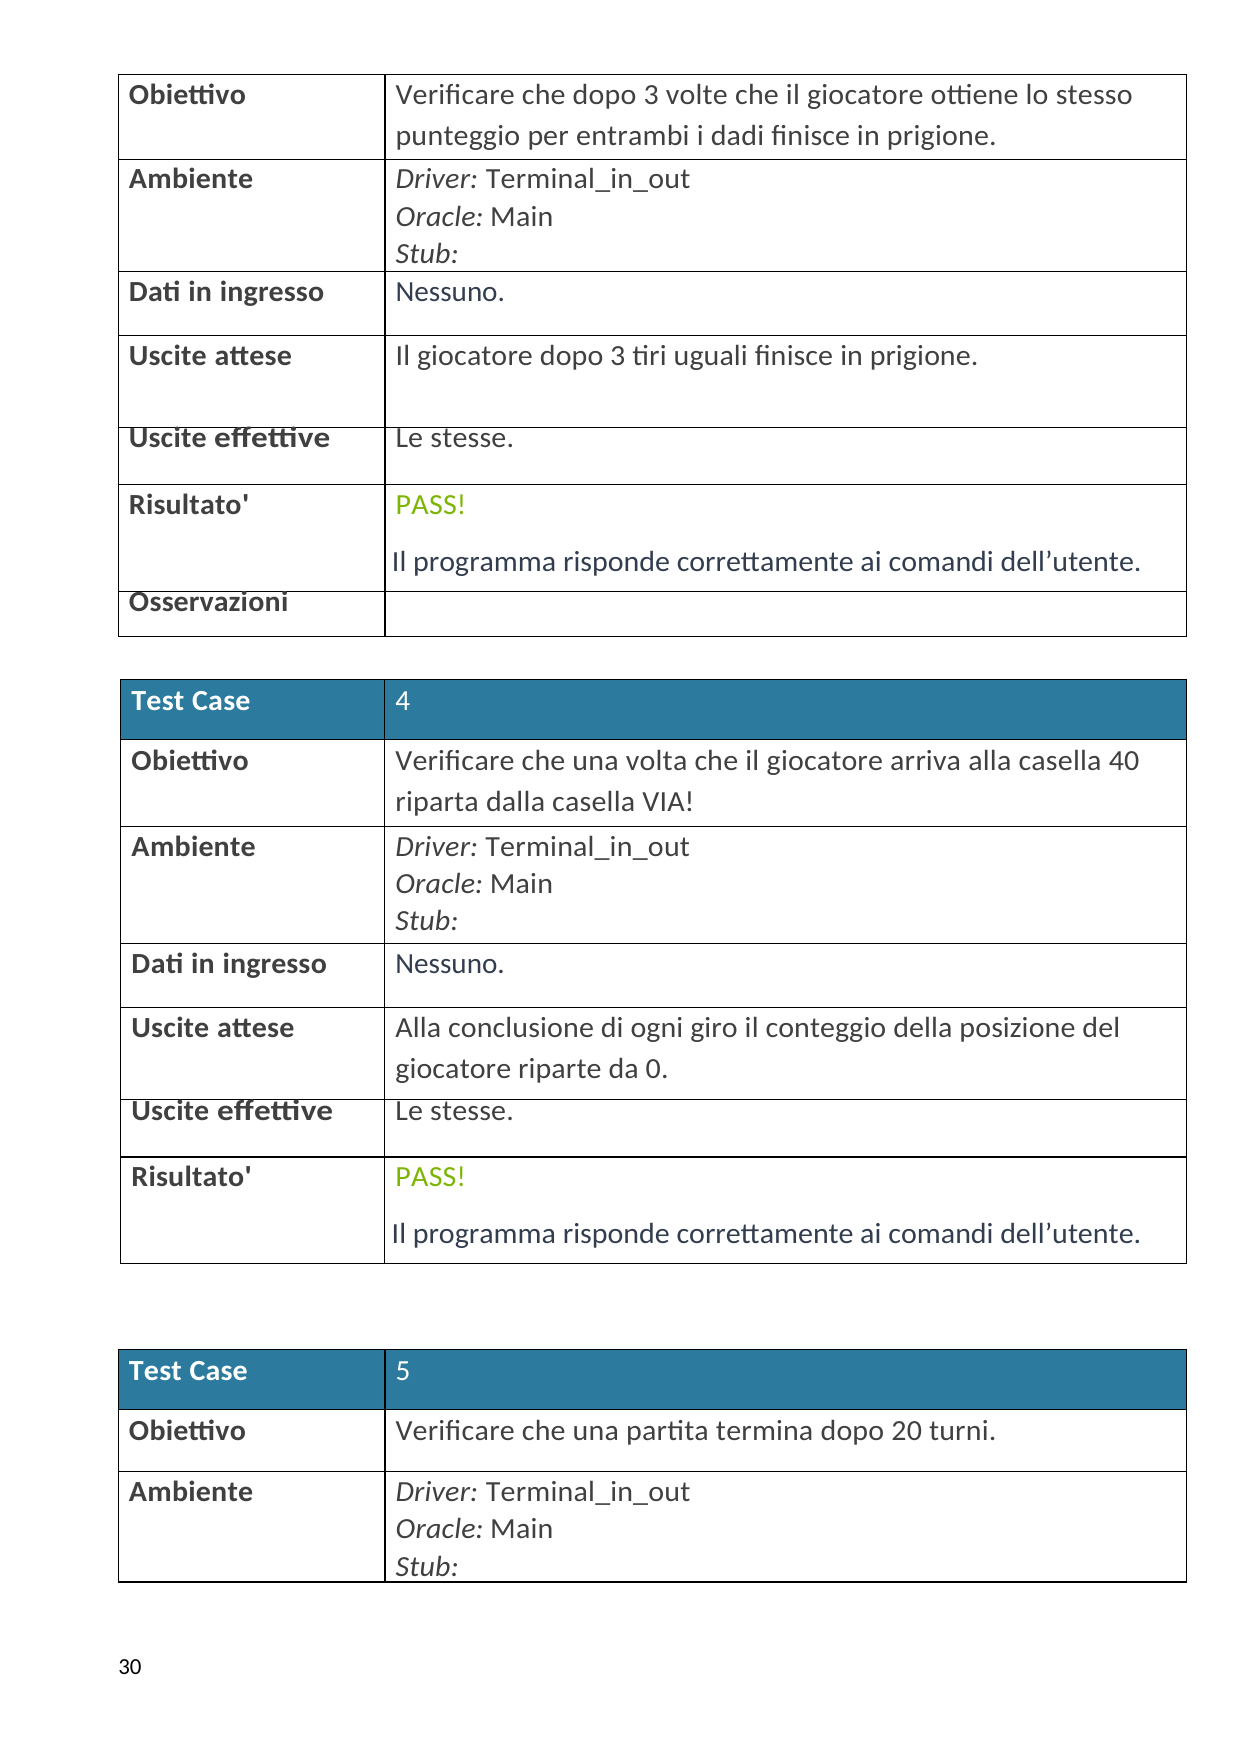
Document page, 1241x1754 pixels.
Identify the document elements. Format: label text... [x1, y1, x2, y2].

table_header Test Case [119, 1350, 384, 1409]
table_cell Obiettivo [119, 1410, 384, 1471]
table_cell Verificare che una partita termina dopo 20 turni. [386, 1410, 1186, 1471]
table_cell Uscite attese [121, 1008, 384, 1099]
table_cell Il giocatore dopo 3 tiri uguali finisce in prigione. [386, 336, 1186, 427]
table_cell Uscite attese [119, 336, 384, 427]
table_cell Risultato' [121, 1158, 384, 1263]
table_cell Dati in ingresso [121, 944, 384, 1007]
table_cell Verificare che una volta che il giocatore arriva alla casella 40 riparta dalla casella VIA! [385, 740, 1186, 826]
table_cell Ambiente [119, 1472, 384, 1581]
table_cell Nessuno. [385, 944, 1186, 1007]
table_cell Osservazioni [119, 592, 384, 636]
table_header 4 [385, 680, 1186, 739]
table_cell Dati in ingresso [119, 272, 384, 335]
table_cell PASS! Il programma risponde correttamente ai comandi dell’utente. [385, 1158, 1186, 1263]
table_cell Driver: Terminal_in_out Oracle: Main Stub: [386, 160, 1186, 271]
table_cell Obiettivo [119, 75, 384, 158]
table_cell Le stesse. [385, 1100, 1186, 1156]
table_cell Driver: Terminal_in_out Oracle: Main Stub: [386, 1472, 1186, 1581]
table_cell [386, 592, 1186, 636]
table_cell Obiettivo [121, 740, 384, 826]
table_cell Driver: Terminal_in_out Oracle: Main Stub: [385, 827, 1186, 943]
table_cell PASS! Il programma risponde correttamente ai comandi dell’utente. [386, 485, 1186, 591]
table_header Test Case [121, 680, 384, 739]
table_cell Ambiente [119, 160, 384, 271]
table_cell Uscite effettive [121, 1100, 384, 1156]
table_cell Uscite effettive [119, 428, 384, 484]
table_cell Nessuno. [386, 272, 1186, 335]
table_cell Risultato' [119, 485, 384, 591]
table_cell Verificare che dopo 3 volte che il giocatore ottiene lo stesso punteggio per entrambi i dadi finisce in prigione. [386, 75, 1186, 158]
table_cell Ambiente [121, 827, 384, 943]
table_cell Alla conclusione di ogni giro il conteggio della posizione del giocatore riparte da 0. [385, 1008, 1186, 1099]
table_header 5 [386, 1350, 1186, 1409]
table_cell Le stesse. [386, 428, 1186, 484]
